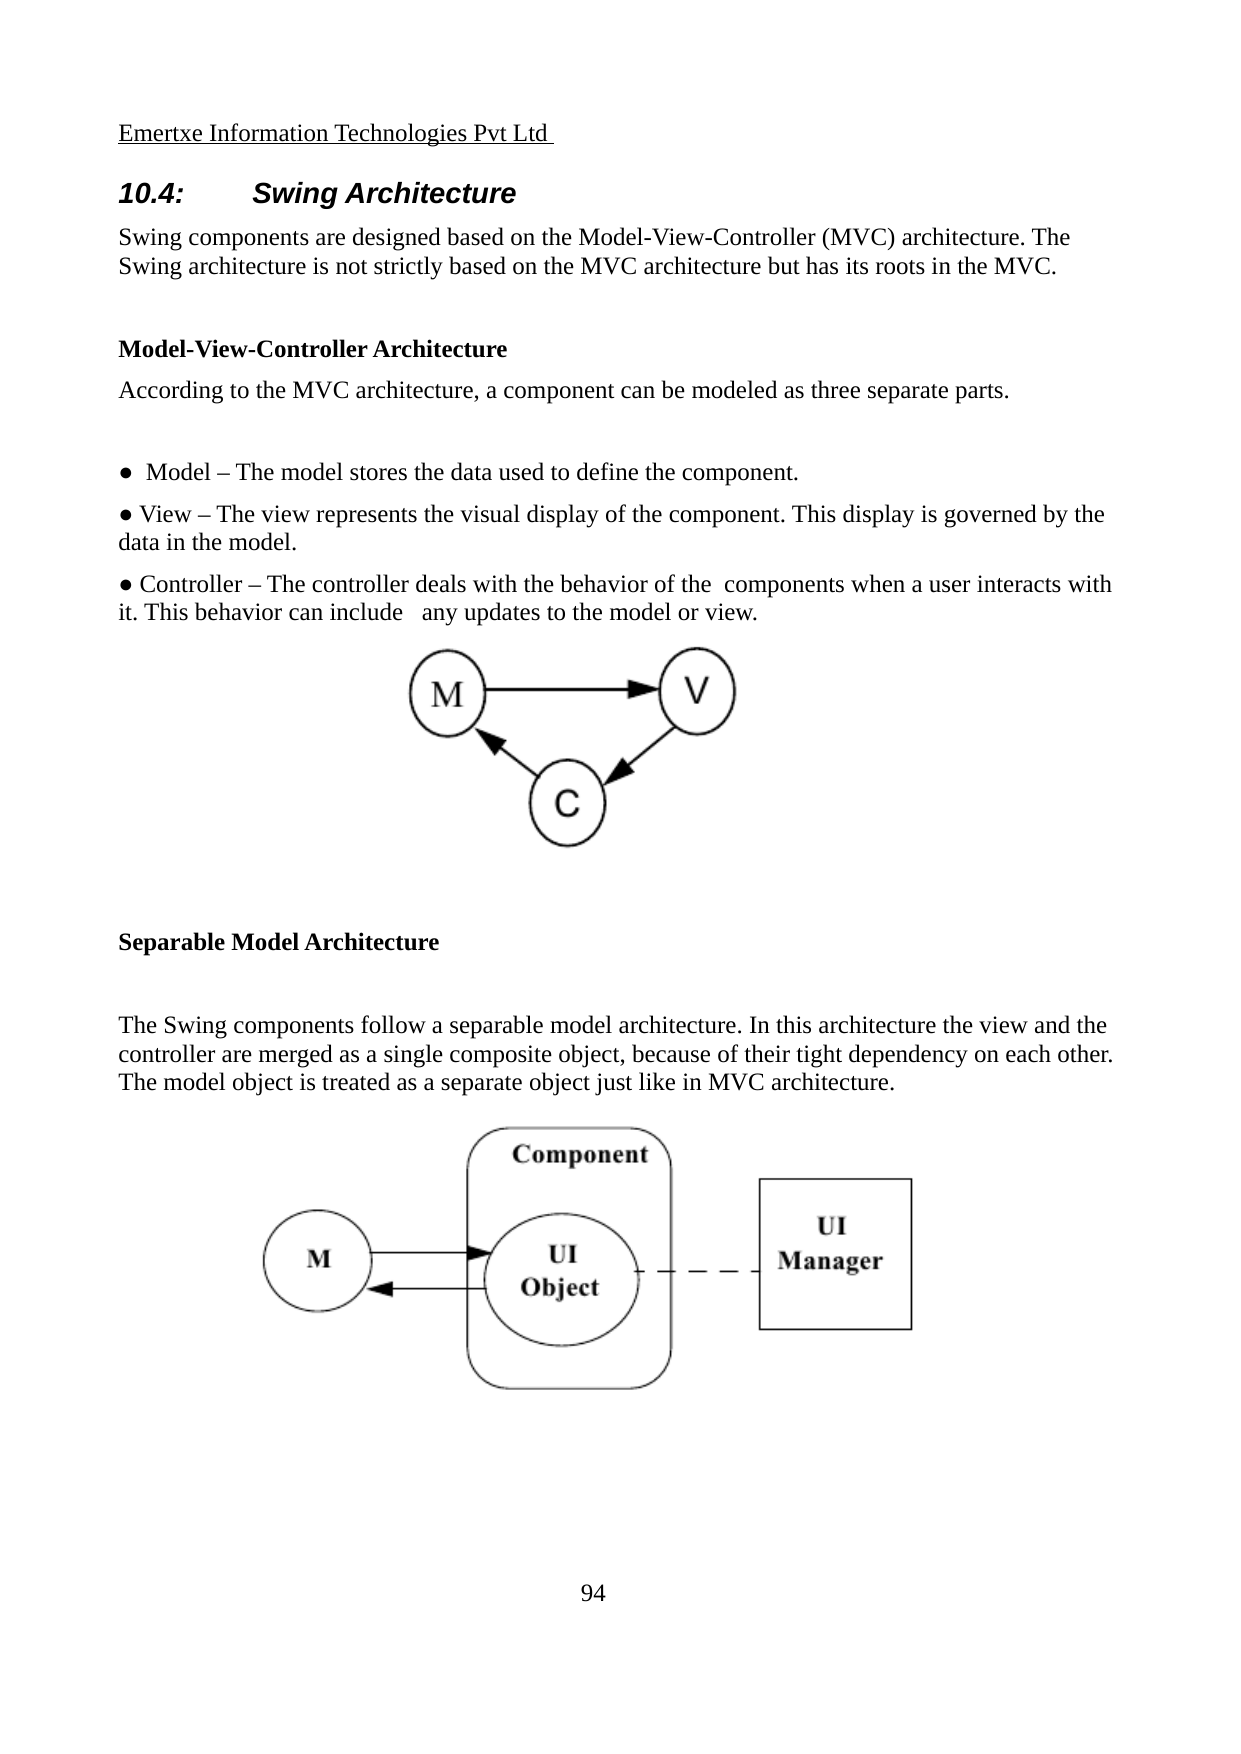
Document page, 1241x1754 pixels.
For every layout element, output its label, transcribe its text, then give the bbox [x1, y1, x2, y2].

subtitle Swing Architecture [118, 176, 1122, 210]
text Model-View-Controller Architecture [118, 334, 1122, 362]
text ● Model – The model stores the data used to define the component. [118, 457, 1122, 486]
text ● Controller – The controller deals with the behavior of the components when a user interacts with it. This behavior can include any updates to the model or view. [118, 569, 1122, 626]
text The Swing components follow a separable model architecture. In this architecture the view and the controller are merged as a single composite object, because of their tight dependency on each other. The model object is treated as a separate object just like in MVC architecture. [118, 1010, 1122, 1096]
text Swing components are designed based on the Model-View-Controller (MVC) architecture. The Swing architecture is not strictly based on the MVC architecture but has its roots in the MVC. [118, 222, 1122, 280]
text According to the MVC architecture, a component can be modeled as three separate parts. [118, 375, 1122, 404]
picture [243, 1108, 997, 1426]
text Separable Model Architecture [118, 927, 1122, 956]
picture [319, 638, 921, 875]
text ● View – The view represents the visual display of the component. This display is governed by the data in the model. [118, 499, 1122, 556]
